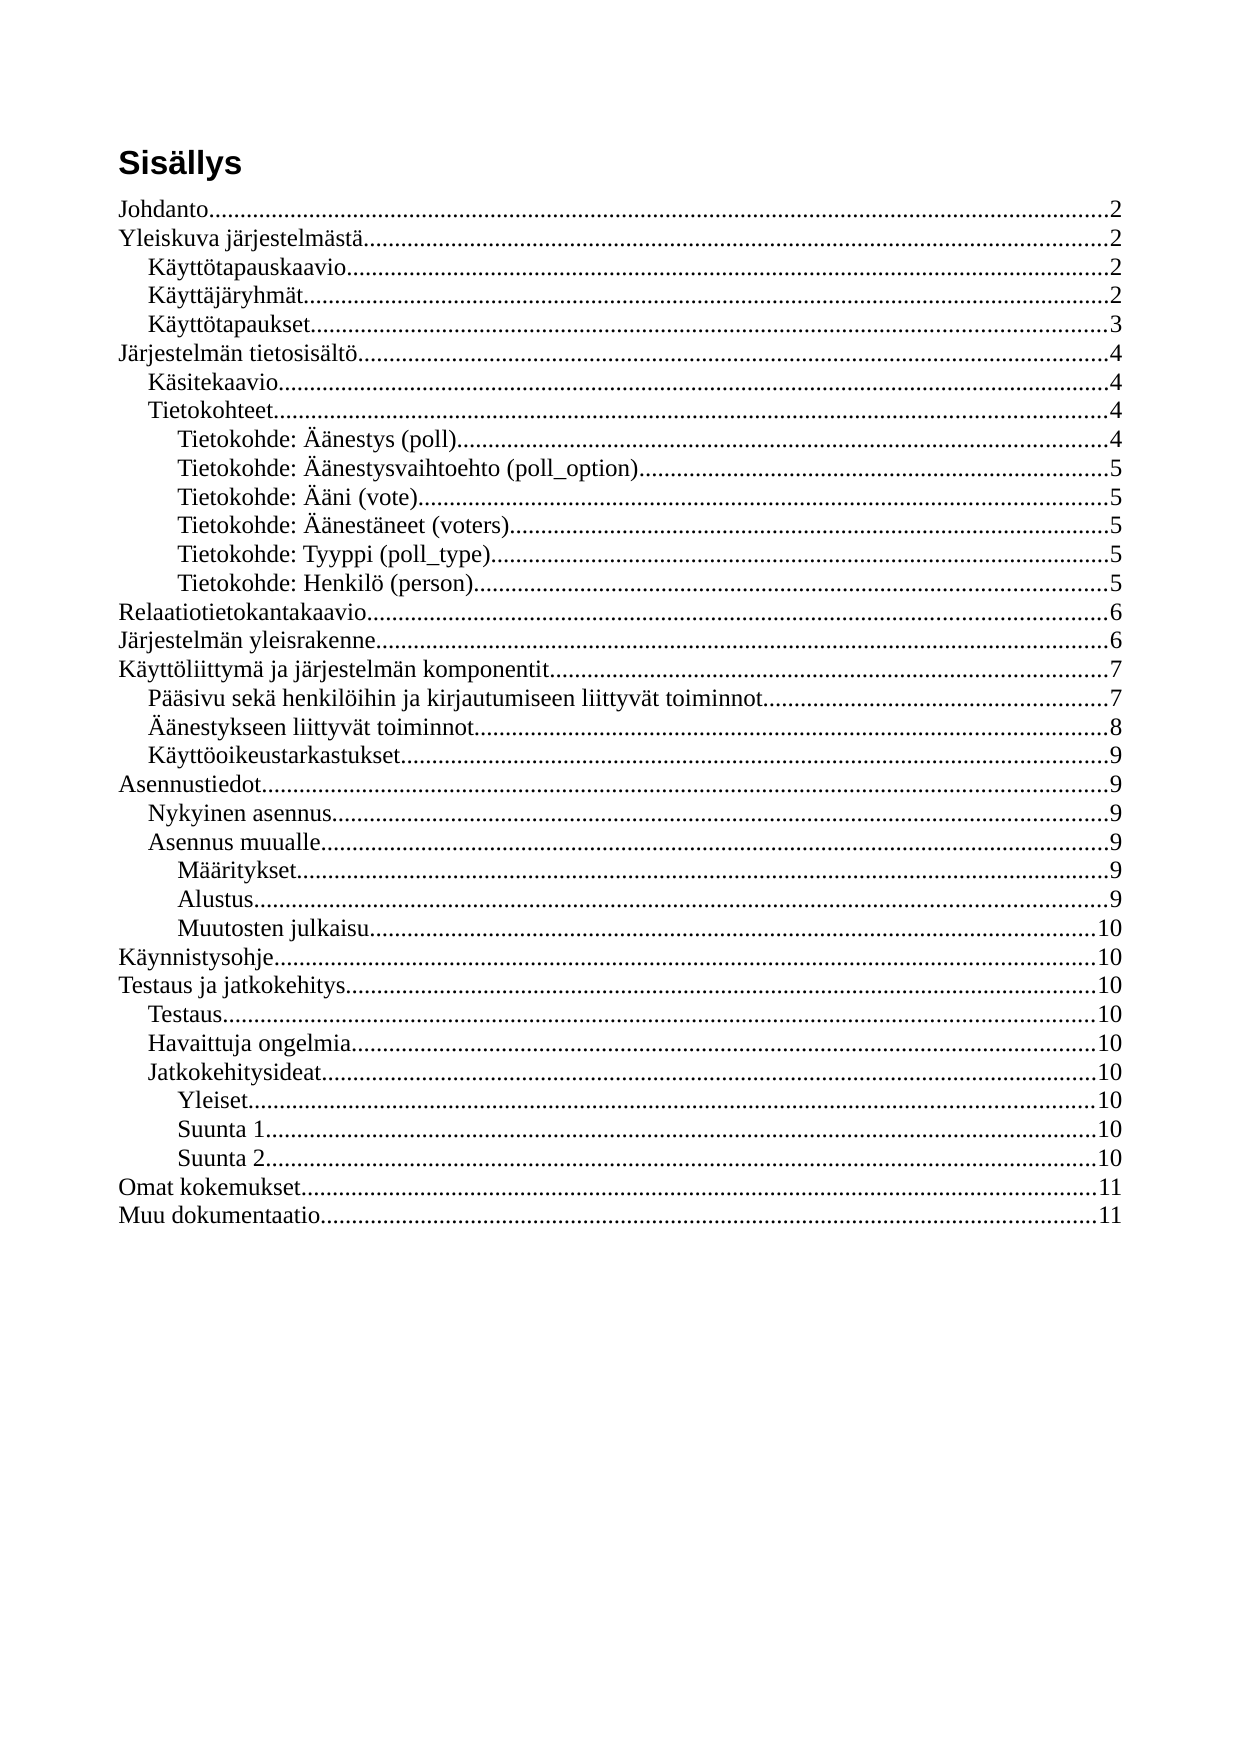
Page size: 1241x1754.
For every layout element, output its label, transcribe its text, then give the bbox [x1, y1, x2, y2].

text Tietokohde: Äänestäneet (voters) 5 [177, 510, 1122, 539]
text Käsitekaavio 4 [148, 367, 1122, 395]
text Pääsivu sekä henkilöihin ja kirjautumiseen liittyvät toiminnot 7 [148, 683, 1122, 712]
text Tietokohde: Tyyppi (poll_type) 5 [177, 539, 1122, 568]
text Relaatiotietokantakaavio 6 [118, 597, 1122, 625]
text Yleiskuva järjestelmästä 2 [118, 223, 1122, 252]
text Muutosten julkaisu 10 [177, 913, 1122, 942]
text Tietokohde: Äänestysvaihtoehto (poll_option) 5 [177, 453, 1122, 482]
text Äänestykseen liittyvät toiminnot 8 [148, 712, 1122, 740]
text Havaittuja ongelmia 10 [148, 1028, 1122, 1057]
text Tietokohde: Äänestys (poll) 4 [177, 424, 1122, 453]
text Muu dokumentaatio 11 [118, 1200, 1122, 1229]
text Käyttöoikeustarkastukset 9 [148, 740, 1122, 769]
text Nykyinen asennus 9 [148, 798, 1122, 827]
text Tietokohde: Ääni (vote) 5 [177, 482, 1122, 510]
text Käynnistysohje 10 [118, 942, 1122, 970]
text Jatkokehitysideat 10 [148, 1057, 1122, 1085]
subtitle Sisällys [118, 143, 1122, 182]
text Suunta 2 10 [177, 1143, 1122, 1172]
text Käyttöliittymä ja järjestelmän komponentit 7 [118, 654, 1122, 683]
text Suunta 1 10 [177, 1114, 1122, 1143]
text Määritykset 9 [177, 855, 1122, 884]
text Tietokohde: Henkilö (person) 5 [177, 568, 1122, 597]
text Omat kokemukset 11 [118, 1172, 1122, 1200]
text Käyttötapauskaavio 2 [148, 252, 1122, 280]
text Testaus 10 [148, 999, 1122, 1028]
text Yleiset 10 [177, 1085, 1122, 1114]
text Asennus muualle 9 [148, 827, 1122, 855]
text Testaus ja jatkokehitys 10 [118, 970, 1122, 999]
text Asennustiedot 9 [118, 769, 1122, 798]
text Järjestelmän tietosisältö 4 [118, 338, 1122, 367]
text Järjestelmän yleisrakenne 6 [118, 625, 1122, 654]
text Käyttötapaukset 3 [148, 309, 1122, 338]
text Tietokohteet 4 [148, 395, 1122, 424]
text Johdanto 2 [118, 194, 1122, 223]
text Käyttäjäryhmät 2 [148, 280, 1122, 309]
text Alustus 9 [177, 884, 1122, 913]
